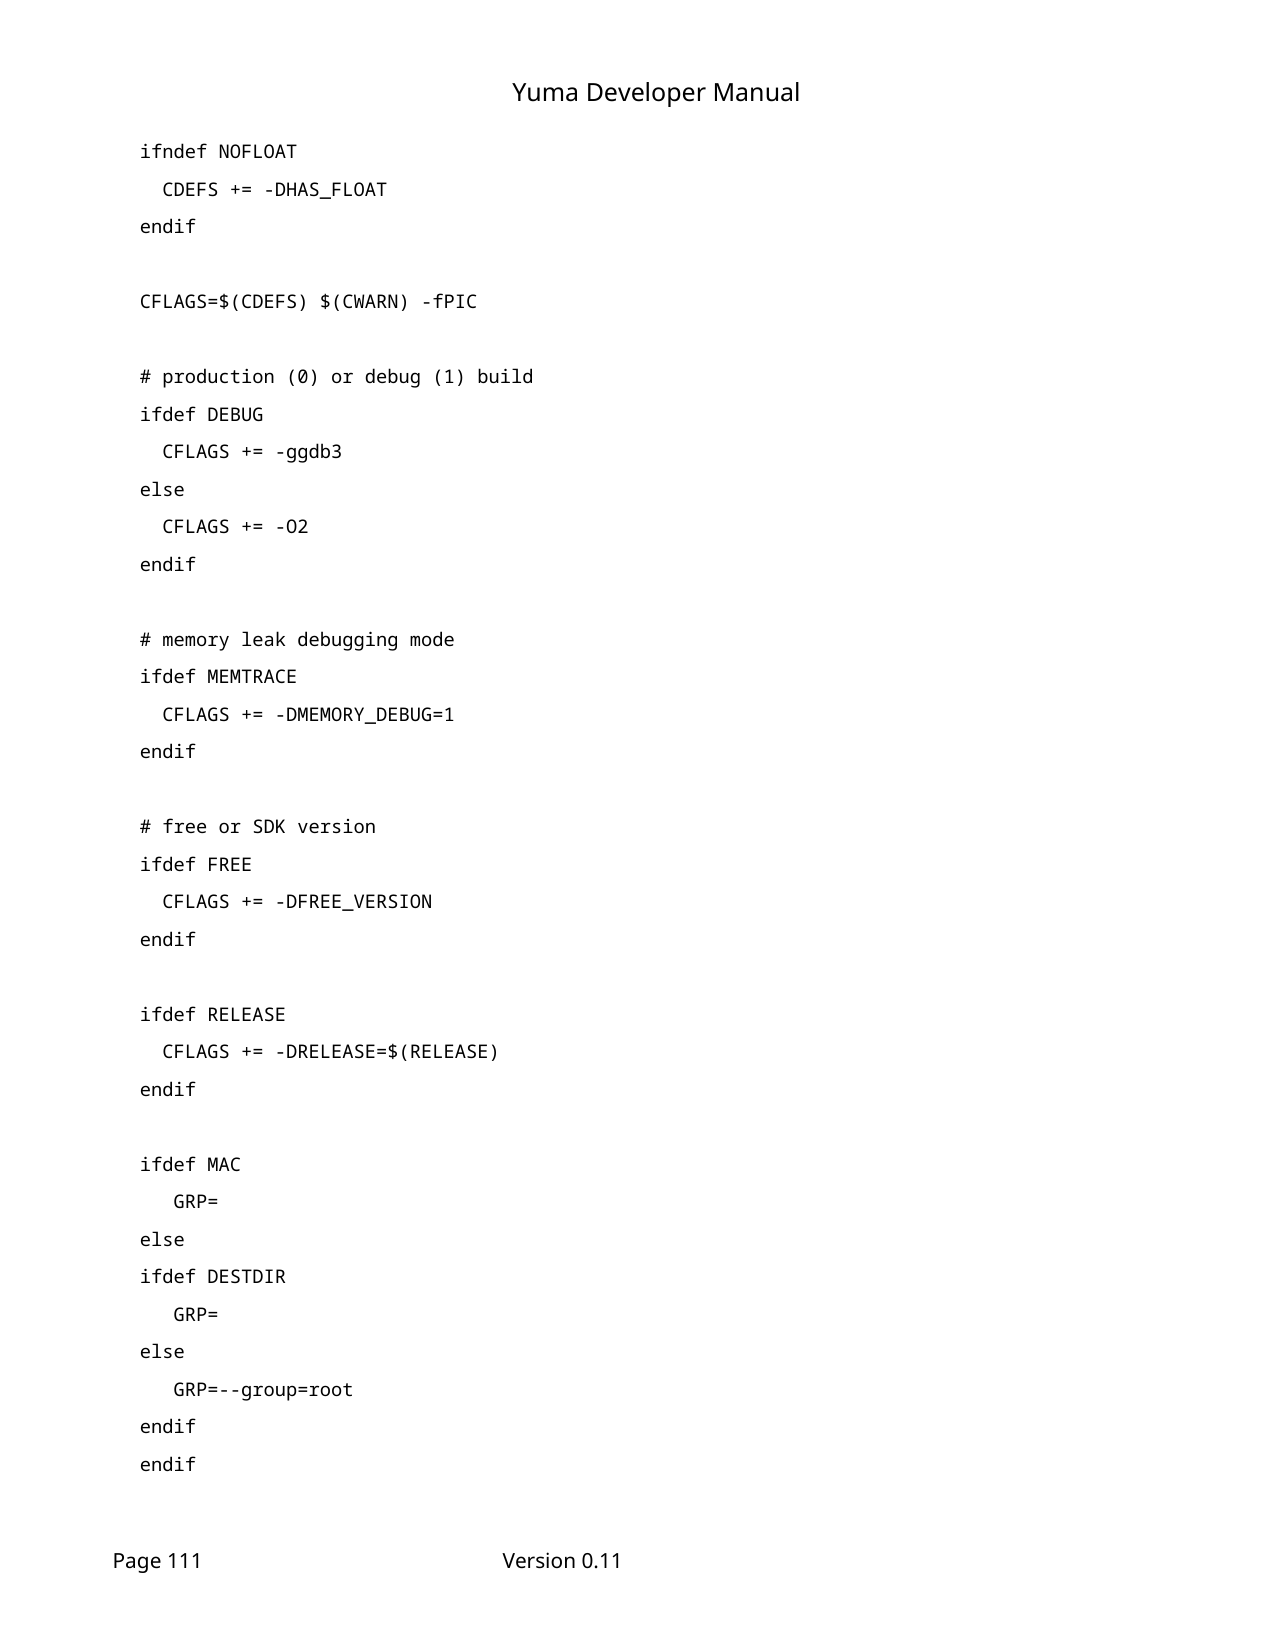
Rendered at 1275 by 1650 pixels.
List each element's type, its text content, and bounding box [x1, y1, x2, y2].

text endif [139, 551, 1200, 577]
text endif [139, 1413, 1200, 1439]
text CFLAGS += -O2 [139, 513, 1200, 539]
text ifdef MEMTRACE [139, 663, 1200, 689]
text else [139, 1338, 1200, 1364]
text else [139, 476, 1200, 502]
text endif [139, 738, 1200, 764]
text # free or SDK version [139, 813, 1200, 839]
text endif [139, 926, 1200, 952]
text ifdef DESTDIR [139, 1263, 1200, 1289]
text CFLAGS += -ggdb3 [139, 438, 1200, 464]
text else [139, 1226, 1200, 1252]
text GRP=--group=root [139, 1376, 1200, 1402]
text endif [139, 213, 1200, 239]
text ifdef RELEASE [139, 1001, 1200, 1027]
text # production (0) or debug (1) build [139, 363, 1200, 389]
text endif [139, 1076, 1200, 1102]
text GRP= [139, 1188, 1200, 1214]
text CFLAGS += -DFREE_VERSION [139, 888, 1200, 914]
text ifndef NOFLOAT [139, 138, 1200, 164]
text ifdef MAC [139, 1151, 1200, 1177]
text ifdef FREE [139, 851, 1200, 877]
text CFLAGS += -DMEMORY_DEBUG=1 [139, 701, 1200, 727]
text CDEFS += -DHAS_FLOAT [139, 176, 1200, 202]
text endif [139, 1451, 1200, 1477]
text ifdef DEBUG [139, 401, 1200, 427]
text CFLAGS += -DRELEASE=$(RELEASE) [139, 1038, 1200, 1064]
text GRP= [139, 1301, 1200, 1327]
text CFLAGS=$(CDEFS) $(CWARN) -fPIC [139, 288, 1200, 314]
text # memory leak debugging mode [139, 626, 1200, 652]
